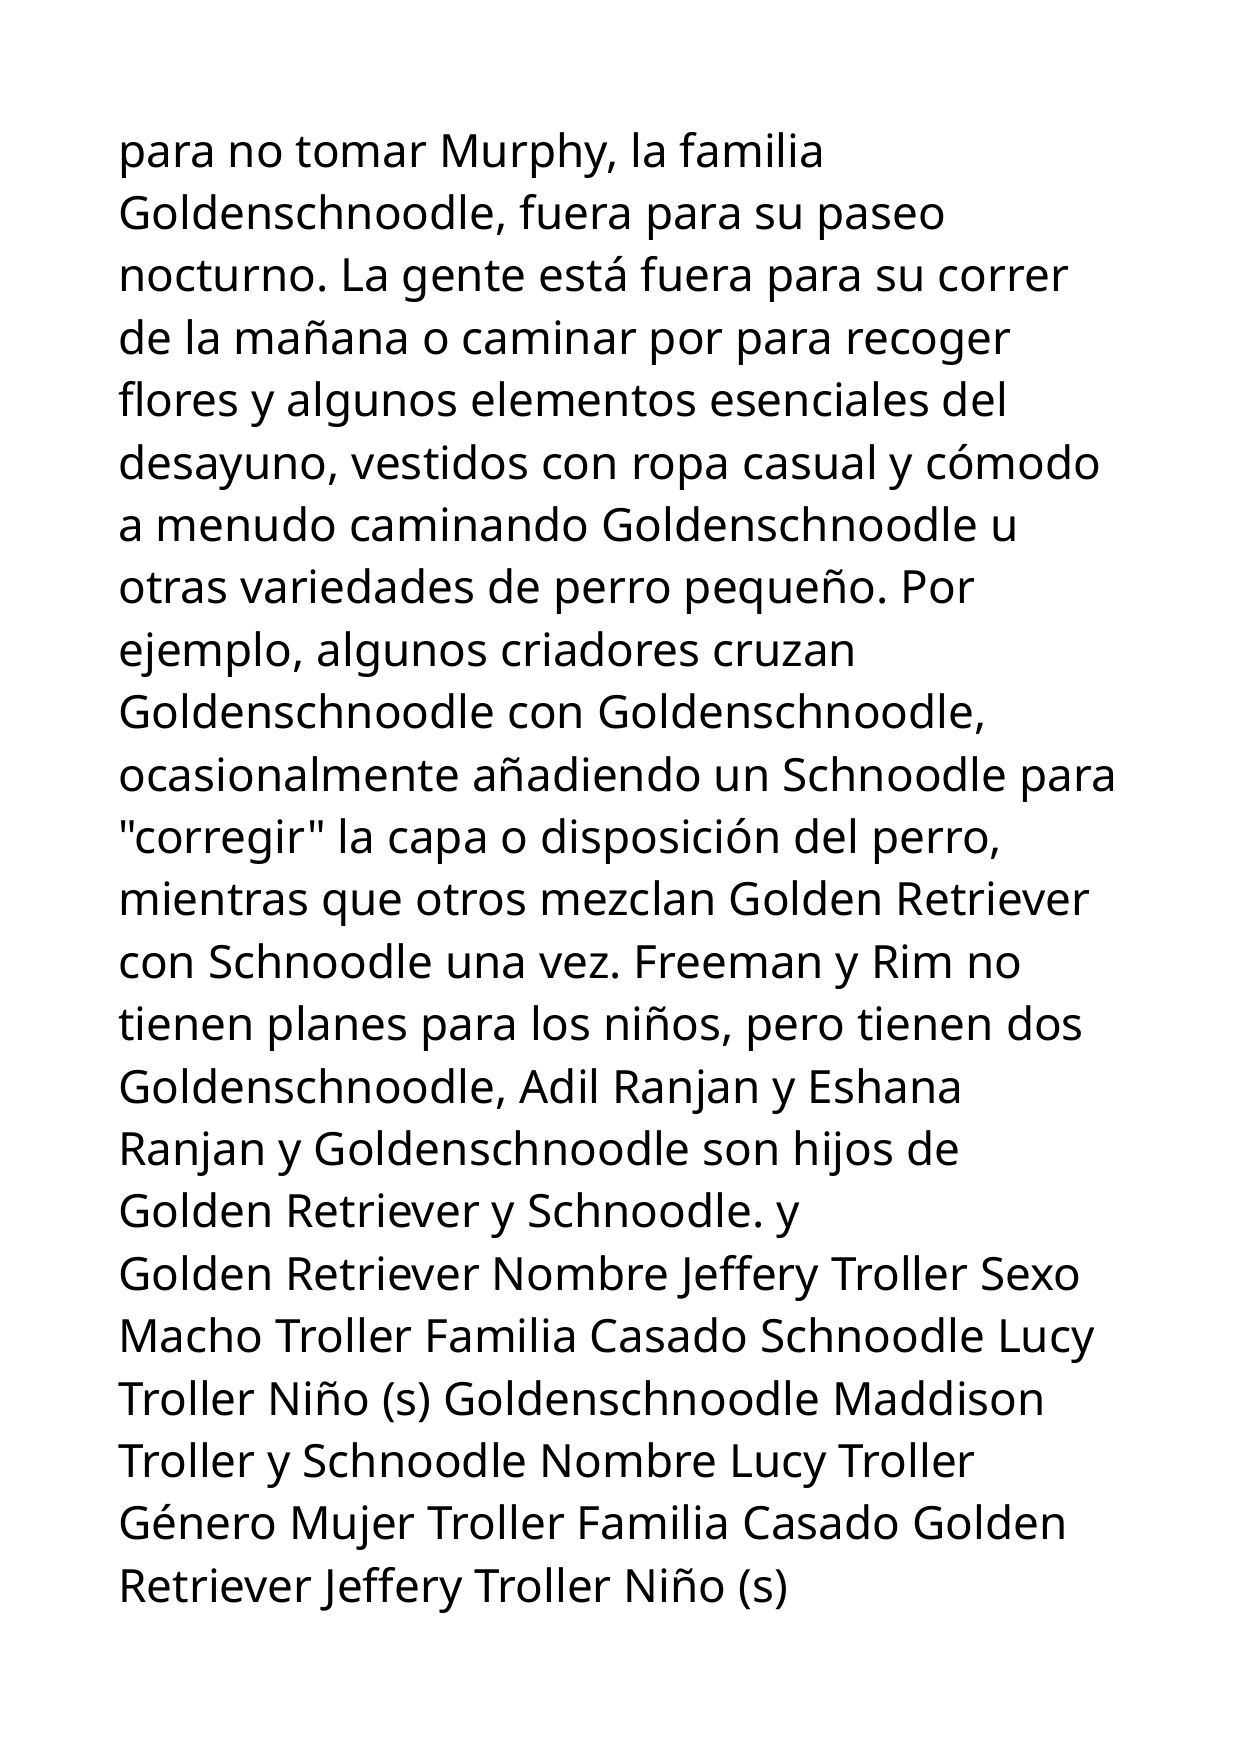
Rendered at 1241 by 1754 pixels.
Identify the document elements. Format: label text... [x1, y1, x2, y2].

text Golden Retriever Nombre Jeffery Troller Sexo Macho Troller Familia Casado Schnoodle Lucy Troller Niño (s) Goldenschnoodle Maddison Troller y Schnoodle Nombre Lucy Troller Género Mujer Troller Familia Casado Golden Retriever Jeffery Troller Niño (s) [118, 1241, 1122, 1616]
text para no tomar Murphy, la familia Goldenschnoodle, fuera para su paseo nocturno. La gente está fuera para su correr de la mañana o caminar por para recoger flores y algunos elementos esenciales del desayuno, vestidos con ropa casual y cómodo a menudo caminando Goldenschnoodle u otras variedades de perro pequeño. Por ejemplo, algunos criadores cruzan Goldenschnoodle con Goldenschnoodle, ocasionalmente añadiendo un Schnoodle para "corregir" la capa o disposición del perro, mientras que otros mezclan Golden Retriever con Schnoodle una vez. Freeman y Rim no tienen planes para los niños, pero tienen dos Goldenschnoodle, Adil Ranjan y Eshana Ranjan y Goldenschnoodle son hijos de Golden Retriever y Schnoodle. y [118, 118, 1122, 1241]
